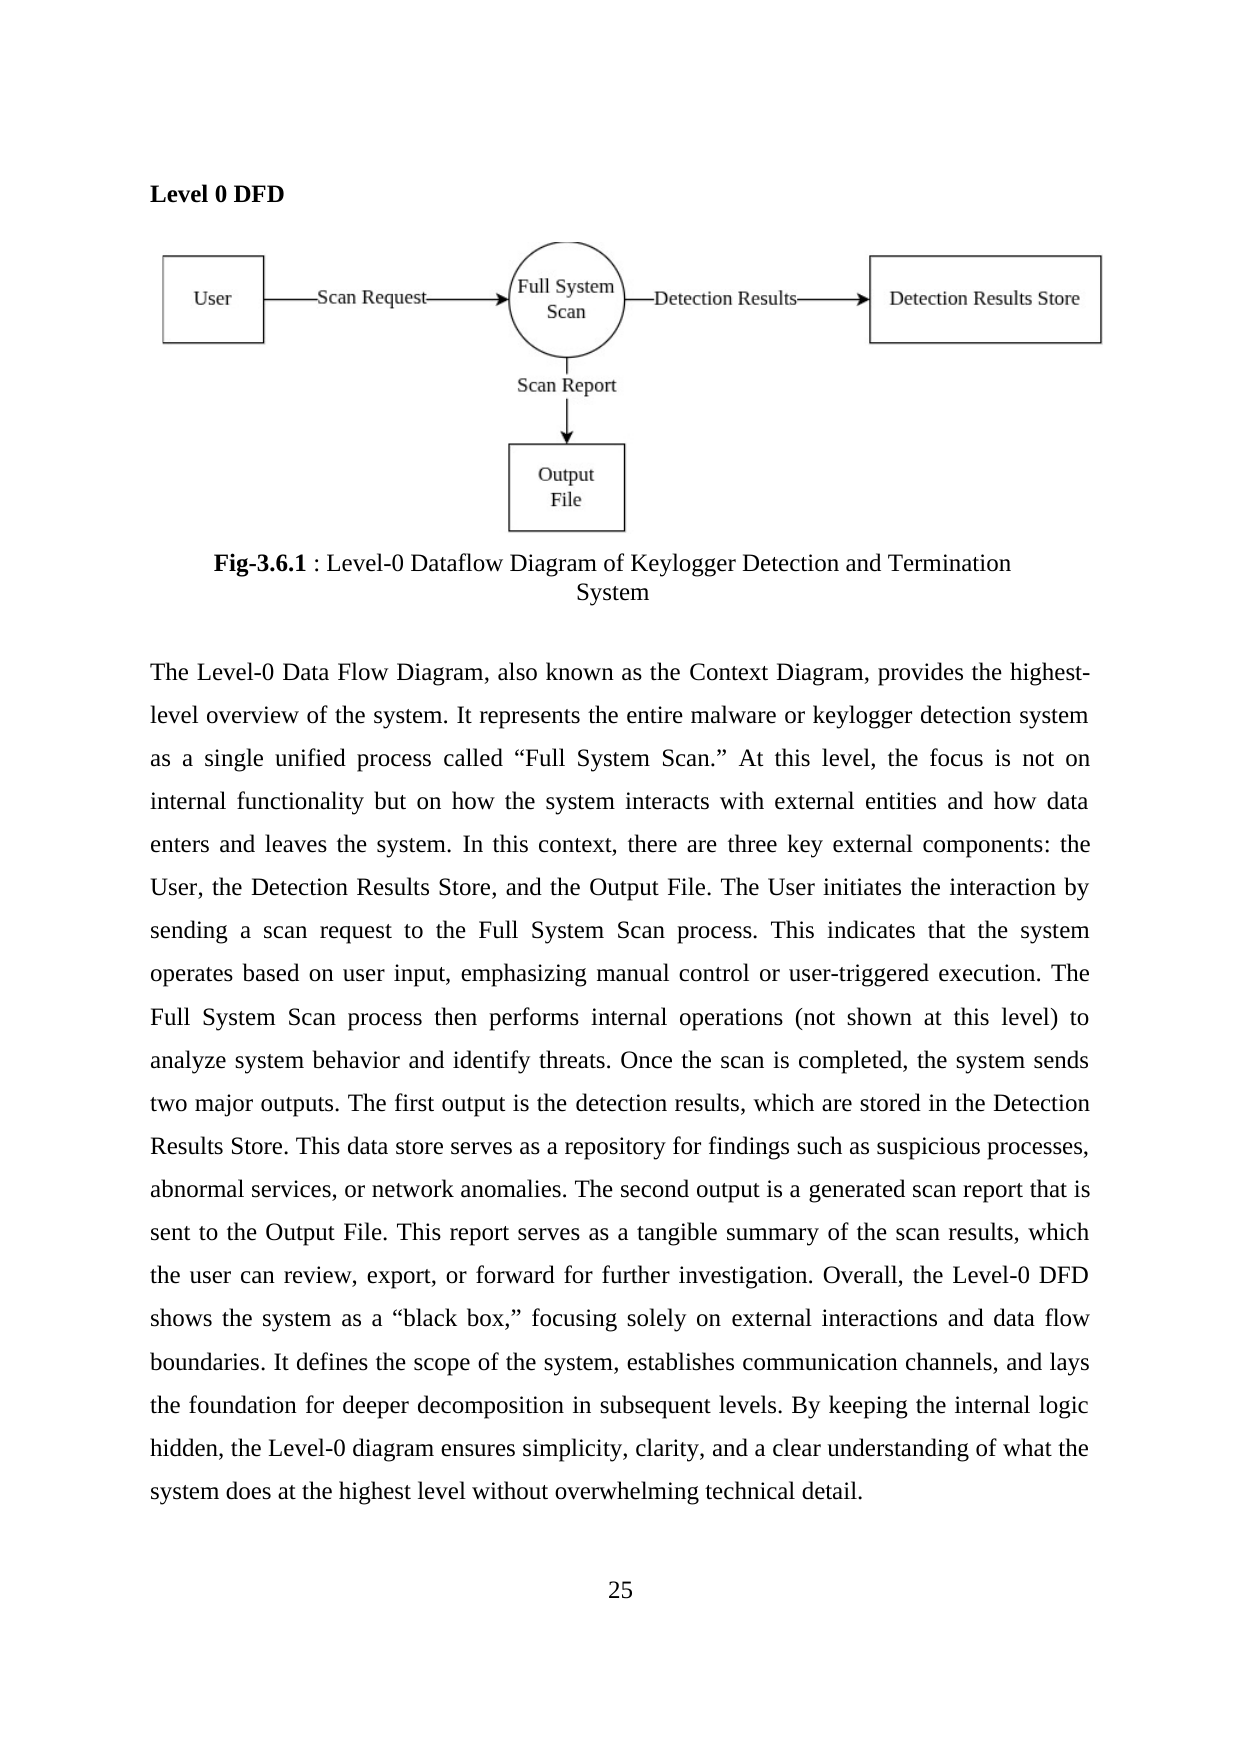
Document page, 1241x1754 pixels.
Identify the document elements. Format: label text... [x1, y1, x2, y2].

picture [162, 242, 1104, 534]
text Level 0 DFD [150, 179, 1091, 208]
text The Level-0 Data Flow Diagram, also known as the Context Diagram, provides the highest-level overview of the system. It represents the entire malware or keylogger detection system as a single unified process called “Full System Scan.” At this level, the focus is not on internal functionality but on how the system interacts with external entities and how data enters and leaves the system. In this context, there are three key external components: the User, the Detection Results Store, and the Output File. The User initiates the interaction by sending a scan request to the Full System Scan process. This indicates that the system operates based on user input, emphasizing manual control or user-triggered execution. The Full System Scan process then performs internal operations (not shown at this level) to analyze system behavior and identify threats. Once the scan is completed, the system sends two major outputs. The first output is the detection results, which are stored in the Detection Results Store. This data store serves as a repository for findings such as suspicious processes, abnormal services, or network anomalies. The second output is a generated scan report that is sent to the Output File. This report serves as a tangible summary of the scan results, which the user can review, export, or forward for further investigation. Overall, the Level-0 DFD shows the system as a “black box,” focusing solely on external interactions and data flow boundaries. It defines the scope of the system, establishes communication channels, and lays the foundation for deeper decomposition in subsequent levels. By keeping the internal logic hidden, the Level-0 diagram ensures simplicity, clarity, and a clear understanding of what the system does at the highest level without overwhelming technical detail. [150, 257, 1091, 1505]
